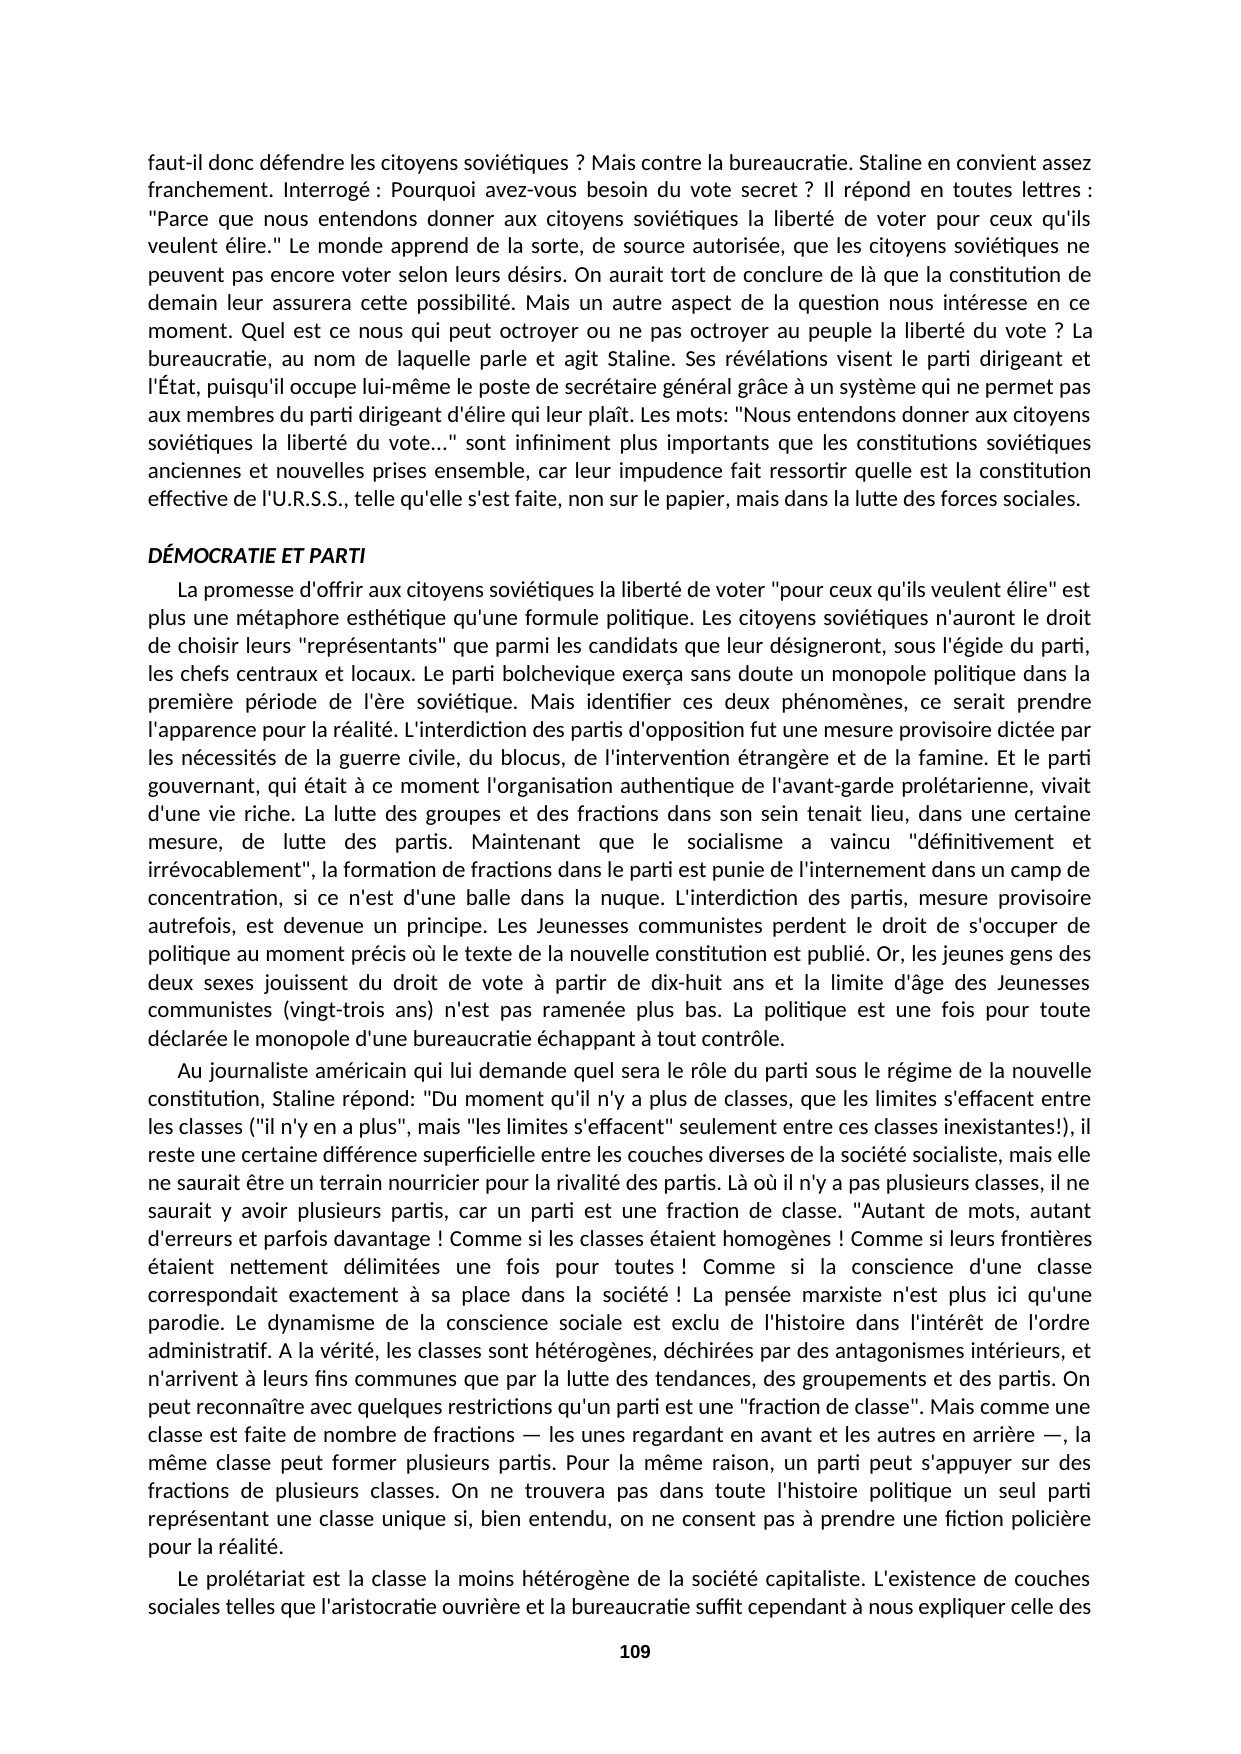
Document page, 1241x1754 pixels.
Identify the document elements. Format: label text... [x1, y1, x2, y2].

text Au journaliste américain qui lui demande quel sera le rôle du parti sous le régime de la nouvelle constitution, Staline répond: "Du moment qu'il n'y a plus de classes, que les limites s'effacent entre les classes ("il n'y en a plus", mais "les limites s'effacent" seulement entre ces classes inexistantes!), il reste une certaine différence superficielle entre les couches diverses de la société socialiste, mais elle ne saurait être un terrain nourricier pour la rivalité des partis. Là où il n'y a pas plusieurs classes, il ne saurait y avoir plusieurs partis, car un parti est une fraction de classe. "Autant de mots, autant d'erreurs et parfois davantage ! Comme si les classes étaient homogènes ! Comme si leurs frontières étaient nettement délimitées une fois pour toutes ! Comme si la conscience d'une classe correspondait exactement à sa place dans la société ! La pensée marxiste n'est plus ici qu'une parodie. Le dynamisme de la conscience sociale est exclu de l'histoire dans l'intérêt de l'ordre administratif. A la vérité, les classes sont hétérogènes, déchirées par des antagonismes intérieurs, et n'arrivent à leurs fins communes que par la lutte des tendances, des groupements et des partis. On peut reconnaître avec quelques restrictions qu'un parti est une "fraction de classe". Mais comme une classe est faite de nombre de fractions — les unes regardant en avant et les autres en arrière —, la même classe peut former plusieurs partis. Pour la même raison, un parti peut s'appuyer sur des fractions de plusieurs classes. On ne trouvera pas dans toute l'histoire politique un seul parti représentant une classe unique si, bien entendu, on ne consent pas à prendre une fiction policière pour la réalité. [148, 1056, 1093, 1560]
text faut-il donc défendre les citoyens soviétiques ? Mais contre la bureaucratie. Staline en convient assez franchement. Interrogé : Pourquoi avez-vous besoin du vote secret ? Il répond en toutes lettres : "Parce que nous entendons donner aux citoyens soviétiques la liberté de voter pour ceux qu'ils veulent élire." Le monde apprend de la sorte, de source autorisée, que les citoyens soviétiques ne peuvent pas encore voter selon leurs désirs. On aurait tort de conclure de là que la constitution de demain leur assurera cette possibilité. Mais un autre aspect de la question nous intéresse en ce moment. Quel est ce nous qui peut octroyer ou ne pas octroyer au peuple la liberté du vote ? La bureaucratie, au nom de laquelle parle et agit Staline. Ses révélations visent le parti dirigeant et l'État, puisqu'il occupe lui-même le poste de secrétaire général grâce à un système qui ne permet pas aux membres du parti dirigeant d'élire qui leur plaît. Les mots: "Nous entendons donner aux citoyens soviétiques la liberté du vote..." sont infiniment plus importants que les constitutions soviétiques anciennes et nouvelles prises ensemble, car leur impudence fait ressortir quelle est la constitution effective de l'U.R.S.S., telle qu'elle s'est faite, non sur le papier, mais dans la lutte des forces sociales. [148, 148, 1093, 512]
text La promesse d'offrir aux citoyens soviétiques la liberté de voter "pour ceux qu'ils veulent élire" est plus une métaphore esthétique qu'une formule politique. Les citoyens soviétiques n'auront le droit de choisir leurs "représentants" que parmi les candidats que leur désigneront, sous l'égide du parti, les chefs centraux et locaux. Le parti bolchevique exerça sans doute un monopole politique dans la première période de l'ère soviétique. Mais identifier ces deux phénomènes, ce serait prendre l'apparence pour la réalité. L'interdiction des partis d'opposition fut une mesure provisoire dictée par les nécessités de la guerre civile, du blocus, de l'intervention étrangère et de la famine. Et le parti gouvernant, qui était à ce moment l'organisation authentique de l'avant-garde prolétarienne, vivait d'une vie riche. La lutte des groupes et des fractions dans son sein tenait lieu, dans une certaine mesure, de lutte des partis. Maintenant que le socialisme a vaincu "définitivement et irrévocablement", la formation de fractions dans le parti est punie de l'internement dans un camp de concentration, si ce n'est d'une balle dans la nuque. L'interdiction des partis, mesure provisoire autrefois, est devenue un principe. Les Jeunesses communistes perdent le droit de s'occuper de politique au moment précis où le texte de la nouvelle constitution est publié. Or, les jeunes gens des deux sexes jouissent du droit de vote à partir de dix-huit ans et la limite d'âge des Jeunesses communistes (vingt-trois ans) n'est pas ramenée plus bas. La politique est une fois pour toute déclarée le monopole d'une bureaucratie échappant à tout contrôle. [148, 575, 1093, 1052]
subtitle DÉMOCRATIE ET PARTI [148, 541, 1093, 569]
text Le prolétariat est la classe la moins hétérogène de la société capitaliste. L'existence de couches sociales telles que l'aristocratie ouvrière et la bureaucratie suffit cependant à nous expliquer celle des [148, 1564, 1093, 1620]
